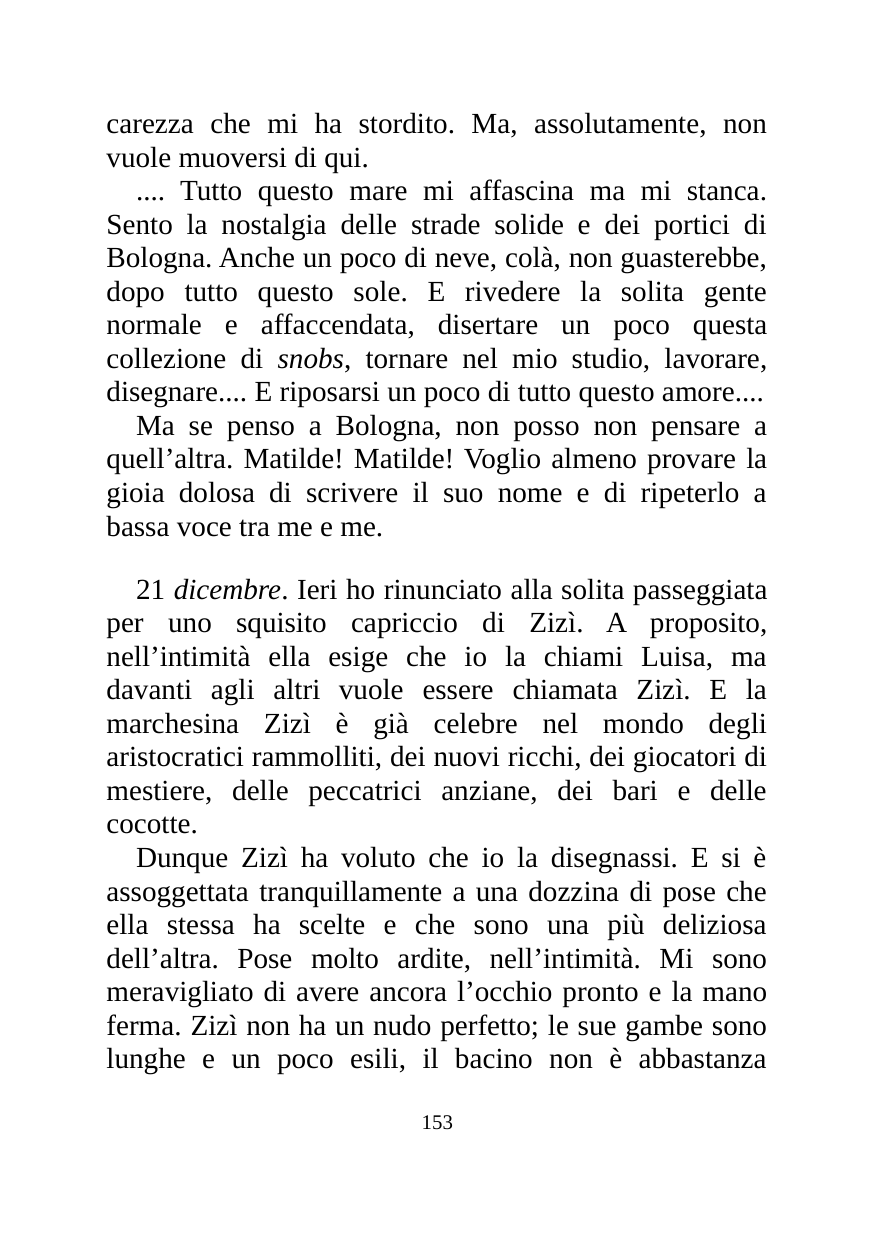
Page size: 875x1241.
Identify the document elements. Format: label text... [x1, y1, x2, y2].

text carezza che mi ha stordito. Ma, assolutamente, non vuole muoversi di qui. [106, 106, 768, 173]
text Ma se penso a Bologna, non posso non pensare a quell’altra. Matilde! Matilde! Voglio almeno provare la gioia dolosa di scrivere il suo nome e di ripeterlo a bassa voce tra me e me. [106, 408, 768, 542]
text Dunque Zizì ha voluto che io la disegnassi. E si è assoggettata tranquillamente a una dozzina di pose che ella stessa ha scelte e che sono una più deliziosa dell’altra. Pose molto ardite, nell’intimità. Mi sono meravigliato di avere ancora l’occhio pronto e la mano ferma. Zizì non ha un nudo perfetto; le sue gambe sono lunghe e un poco esili, il bacino non è abbastanza [106, 840, 768, 1075]
text .... Tutto questo mare mi affascina ma mi stanca. Sento la nostalgia delle strade solide e dei portici di Bologna. Anche un poco di neve, colà, non guasterebbe, dopo tutto questo sole. E rivedere la solita gente normale e affaccendata, disertare un poco questa collezione di snobs, tornare nel mio studio, lavorare, disegnare.... E riposarsi un poco di tutto questo amore.... [106, 173, 768, 408]
text 21 dicembre. Ieri ho rinunciato alla solita passeggiata per uno squisito capriccio di Zizì. A proposito, nell’intimità ella esige che io la chiami Luisa, ma davanti agli altri vuole essere chiamata Zizì. E la marchesina Zizì è già celebre nel mondo degli aristocratici rammolliti, dei nuovi ricchi, dei giocatori di mestiere, delle peccatrici anziane, dei bari e delle cocotte. [106, 572, 768, 840]
